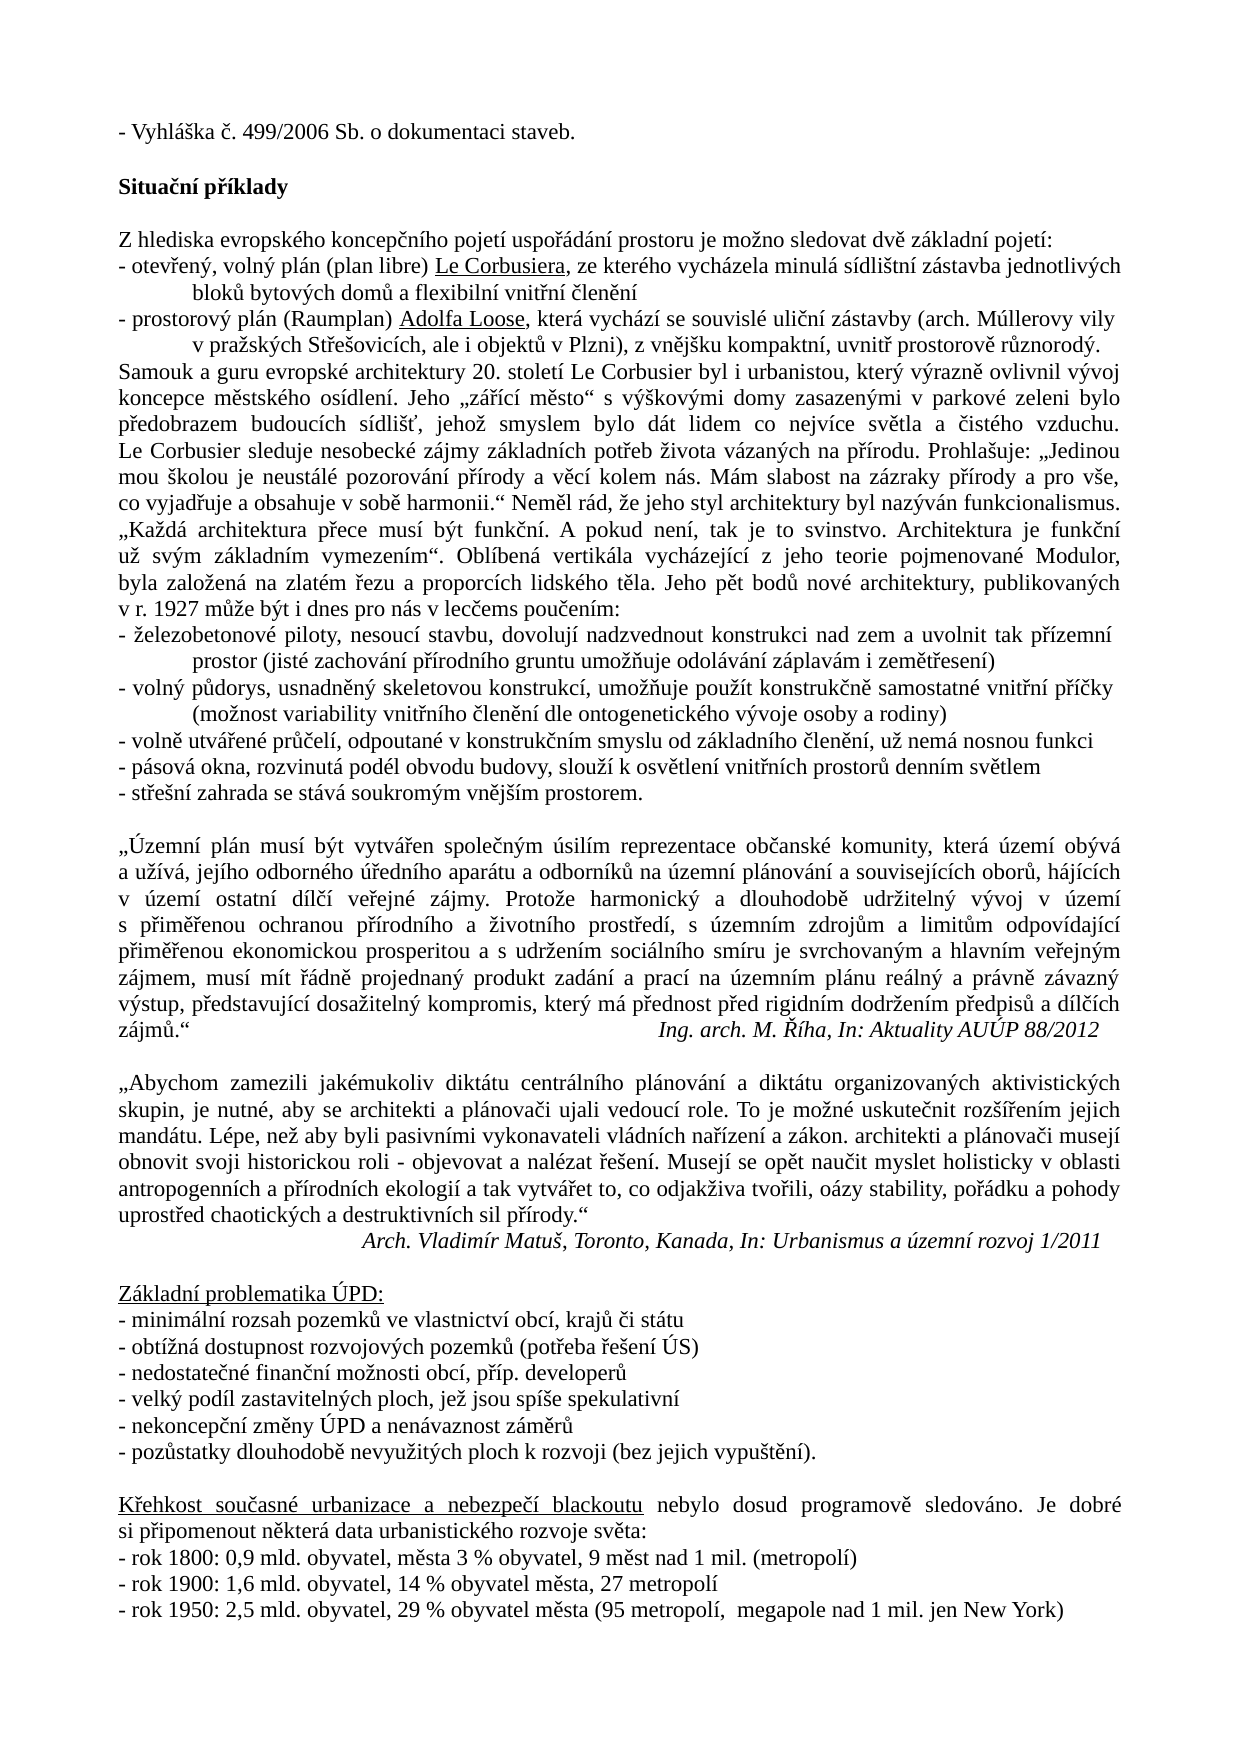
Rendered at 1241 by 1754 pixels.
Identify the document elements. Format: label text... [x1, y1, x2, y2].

text - rok 1900: 1,6 mld. obyvatel, 14 % obyvatel města, 27 metropolí [118, 1570, 1122, 1596]
text „Územní plán musí být vytvářen společným úsilím reprezentace občanské komunity, která území obývá a užívá, jejího odborného úředního aparátu a odborníků na územní plánování a souvisejících oborů, hájících v území ostatní dílčí veřejné zájmy. Protože harmonický a dlouhodobě udržitelný vývoj v území s přiměřenou ochranou přírodního a životního prostředí, s územním zdrojům a limitům odpovídající přiměřenou ekonomickou prosperitou a s udržením sociálního smíru je svrchovaným a hlavním veřejným zájmem, musí mít řádně projednaný produkt zadání a prací na územním plánu reálný a právně závazný výstup, představující dosažitelný kompromis, který má přednost před rigidním dodržením předpisů a dílčích zájmů.“ Ing. arch. M. Říha, In: Aktuality AUÚP 88/2012 [118, 832, 1122, 1043]
text - volně utvářené průčelí, odpoutané v konstrukčním smyslu od základního členění, už nemá nosnou funkci [118, 727, 1122, 753]
text - velký podíl zastavitelných ploch, jež jsou spíše spekulativní [118, 1386, 1122, 1412]
text Z hlediska evropského koncepčního pojetí uspořádání prostoru je možno sledovat dvě základní pojetí: [118, 226, 1122, 252]
text - nekoncepční změny ÚPD a nenávaznost záměrů [118, 1412, 1122, 1438]
text - minimální rozsah pozemků ve vlastnictví obcí, krajů či státu [118, 1306, 1122, 1333]
text Křehkost současné urbanizace a nebezpečí blackoutu nebylo dosud programově sledováno. Je dobré si připomenout některá data urbanistického rozvoje světa: [118, 1491, 1122, 1544]
text - prostorový plán (Raumplan) Adolfa Loose, která vychází se souvislé uliční zástavby (arch. Múllerovy vily v pražských Střešovicích, ale i objektů v Plzni), z vnějšku kompaktní, uvnitř prostorově různorodý. [118, 305, 1122, 358]
text - pozůstatky dlouhodobě nevyužitých ploch k rozvoji (bez jejich vypuštění). [118, 1438, 1122, 1464]
text - rok 1800: 0,9 mld. obyvatel, města 3 % obyvatel, 9 měst nad 1 mil. (metropolí) [118, 1544, 1122, 1570]
text Základní problematika ÚPD: [118, 1280, 1122, 1306]
text - Vyhláška č. 499/2006 Sb. o dokumentaci staveb. [118, 118, 1122, 144]
text - rok 1950: 2,5 mld. obyvatel, 29 % obyvatel města (95 metropolí, megapole nad 1 mil. jen New York) [118, 1596, 1122, 1623]
text - pásová okna, rozvinutá podél obvodu budovy, slouží k osvětlení vnitřních prostorů denním světlem [118, 753, 1122, 779]
text - nedostatečné finanční možnosti obcí, příp. developerů [118, 1359, 1122, 1386]
text - železobetonové piloty, nesoucí stavbu, dovolují nadzvednout konstrukci nad zem a uvolnit tak přízemní prostor (jisté zachování přírodního gruntu umožňuje odolávání záplavám i zemětřesení) [118, 621, 1122, 674]
text Arch. Vladimír Matuš, Toronto, Kanada, In: Urbanismus a územní rozvoj 1/2011 [118, 1227, 1122, 1254]
text Situační příklady [118, 173, 1122, 199]
text - obtížná dostupnost rozvojových pozemků (potřeba řešení ÚS) [118, 1333, 1122, 1359]
text - střešní zahrada se stává soukromým vnějším prostorem. [118, 779, 1122, 806]
text Samouk a guru evropské architektury 20. století Le Corbusier byl i urbanistou, který výrazně ovlivnil vývoj koncepce městského osídlení. Jeho „zářící město“ s výškovými domy zasazenými v parkové zeleni bylo předobrazem budoucích sídlišť, jehož smyslem bylo dát lidem co nejvíce světla a čistého vzduchu. Le Corbusier sleduje nesobecké zájmy základních potřeb života vázaných na přírodu. Prohlašuje: „Jedinou mou školou je neustálé pozorování přírody a věcí kolem nás. Mám slabost na zázraky přírody a pro vše, co vyjadřuje a obsahuje v sobě harmonii.“ Neměl rád, že jeho styl architektury byl nazýván funkcionalismus. „Každá architektura přece musí být funkční. A pokud není, tak je to svinstvo. Architektura je funkční už svým základním vymezením“. Oblíbená vertikála vycházející z jeho teorie pojmenované Modulor, byla založená na zlatém řezu a proporcích lidského těla. Jeho pět bodů nové architektury, publikovaných v r. 1927 může být i dnes pro nás v lecčems poučením: [118, 358, 1122, 621]
text - volný půdorys, usnadněný skeletovou konstrukcí, umožňuje použít konstrukčně samostatné vnitřní příčky (možnost variability vnitřního členění dle ontogenetického vývoje osoby a rodiny) [118, 674, 1122, 727]
text „Abychom zamezili jakémukoliv diktátu centrálního plánování a diktátu organizovaných aktivistických skupin, je nutné, aby se architekti a plánovači ujali vedoucí role. To je možné uskutečnit rozšířením jejich mandátu. Lépe, než aby byli pasivními vykonavateli vládních nařízení a zákon. architekti a plánovači musejí obnovit svoji historickou roli - objevovat a nalézat řešení. Musejí se opět naučit myslet holisticky v oblasti antropogenních a přírodních ekologií a tak vytvářet to, co odjakživa tvořili, oázy stability, pořádku a pohody uprostřed chaotických a destruktivních sil přírody.“ [118, 1069, 1122, 1227]
text - otevřený, volný plán (plan libre) Le Corbusiera, ze kterého vycházela minulá sídlištní zástavba jednotlivých bloků bytových domů a flexibilní vnitřní členění [118, 252, 1122, 305]
